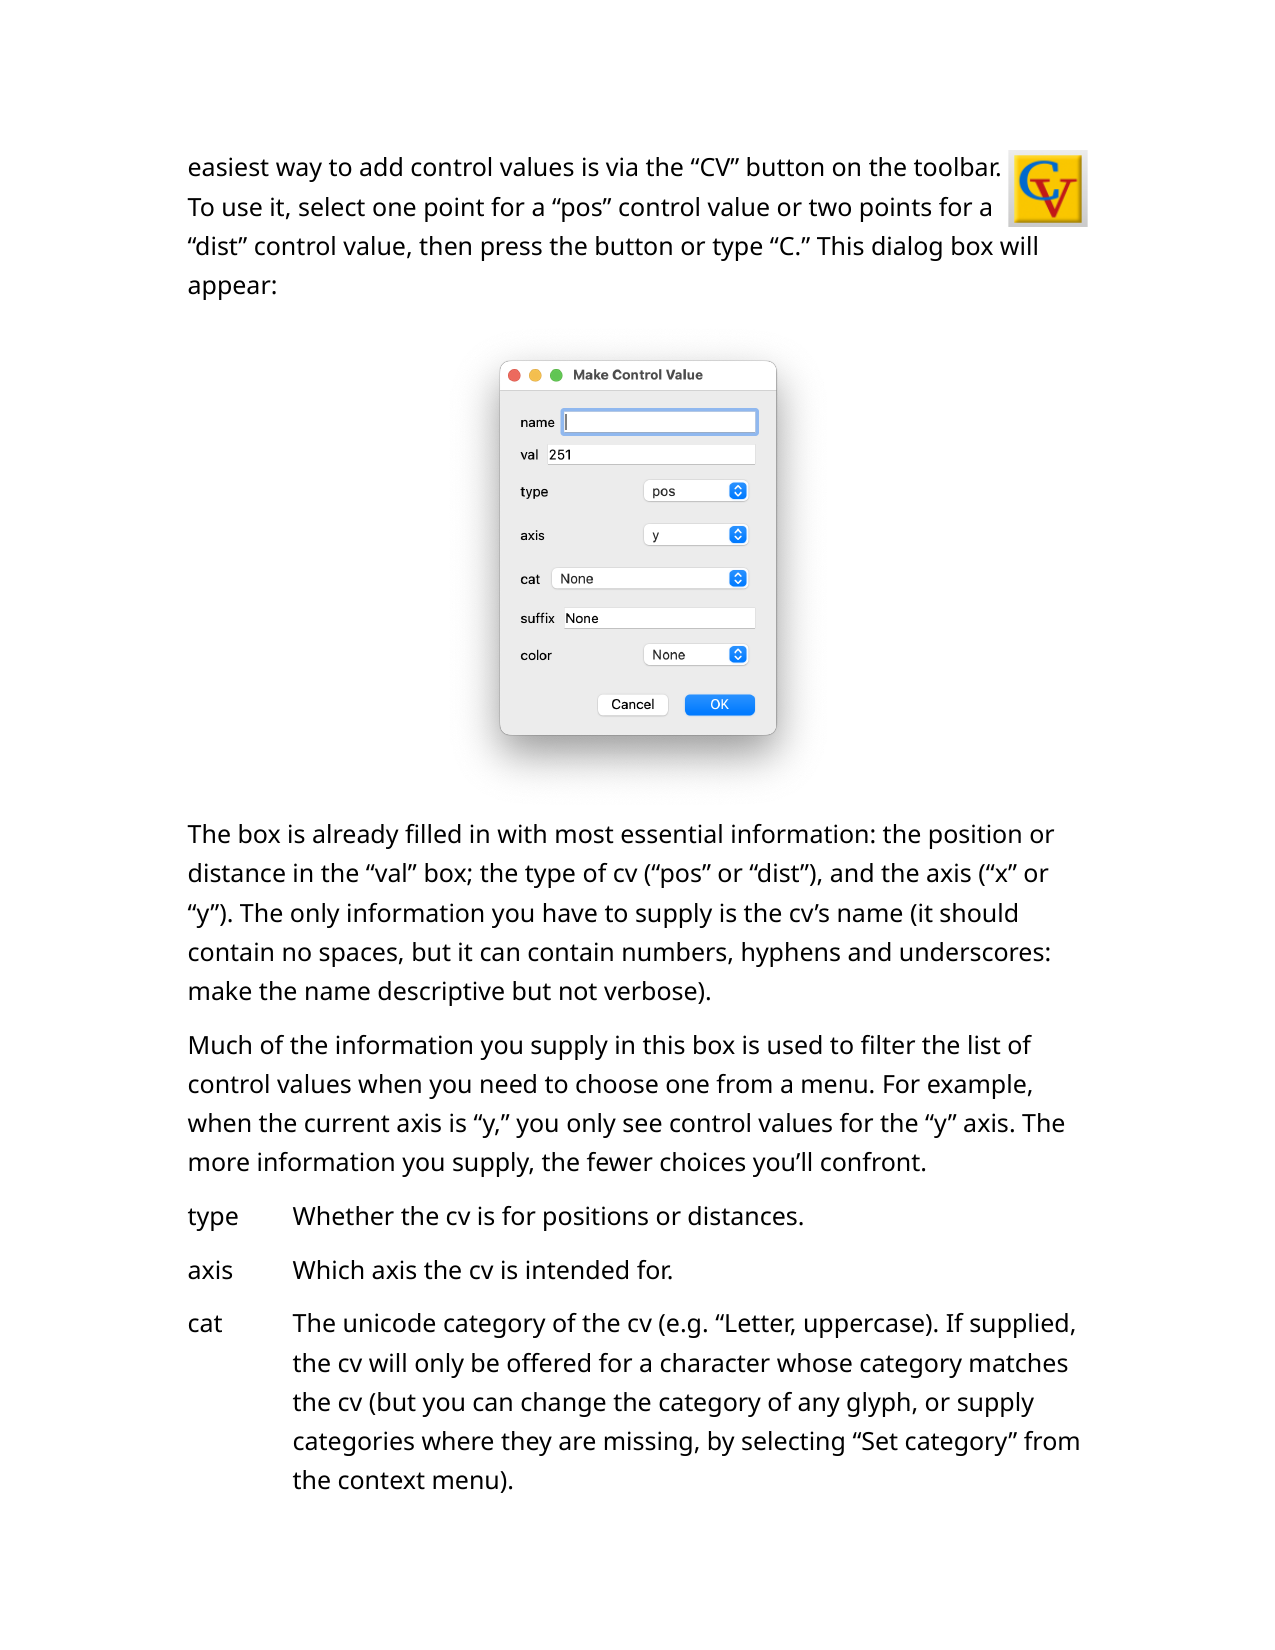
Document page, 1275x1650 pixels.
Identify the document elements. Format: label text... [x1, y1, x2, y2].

text easiest way to add control values is via the “CV” button on the toolbar. To use it, select one point for a “pos” control value or two points for a “dist” control value, then press the button or type “C.” This dialog box will appear: [187, 227, 1087, 302]
text axis Which axis the cv is intended for. [187, 1252, 1087, 1286]
text type Whether the cv is for positions or distances. [187, 1198, 1087, 1233]
text The box is already filled in with most essential information: the position or distance in the “val” box; the type of cv (“pos” or “dist”), and the axis (“x” or “y”). The only information you have to supply is the cv’s name (it should contain no spaces, but it can contain numbers, hyphens and underscores: make the name descriptive but not verbose). [187, 817, 1087, 1008]
text Much of the information you supply in this box is used to filter the list of control values when you need to choose one from a menu. For example, when the current axis is “y,” you only see control values for the “y” axis. The more information you supply, the fewer choices you’ll confront. [187, 1027, 1087, 1179]
text cat The unicode category of the cv (e.g. “Letter, uppercase). If supplied, the cv will only be offered for a character whose category matches the cv (but you can change the category of any glyph, or supply categories where they are missing, by selecting “Set category” from the context menu). [187, 1306, 1087, 1497]
picture [441, 321, 834, 812]
picture [1008, 150, 1088, 227]
